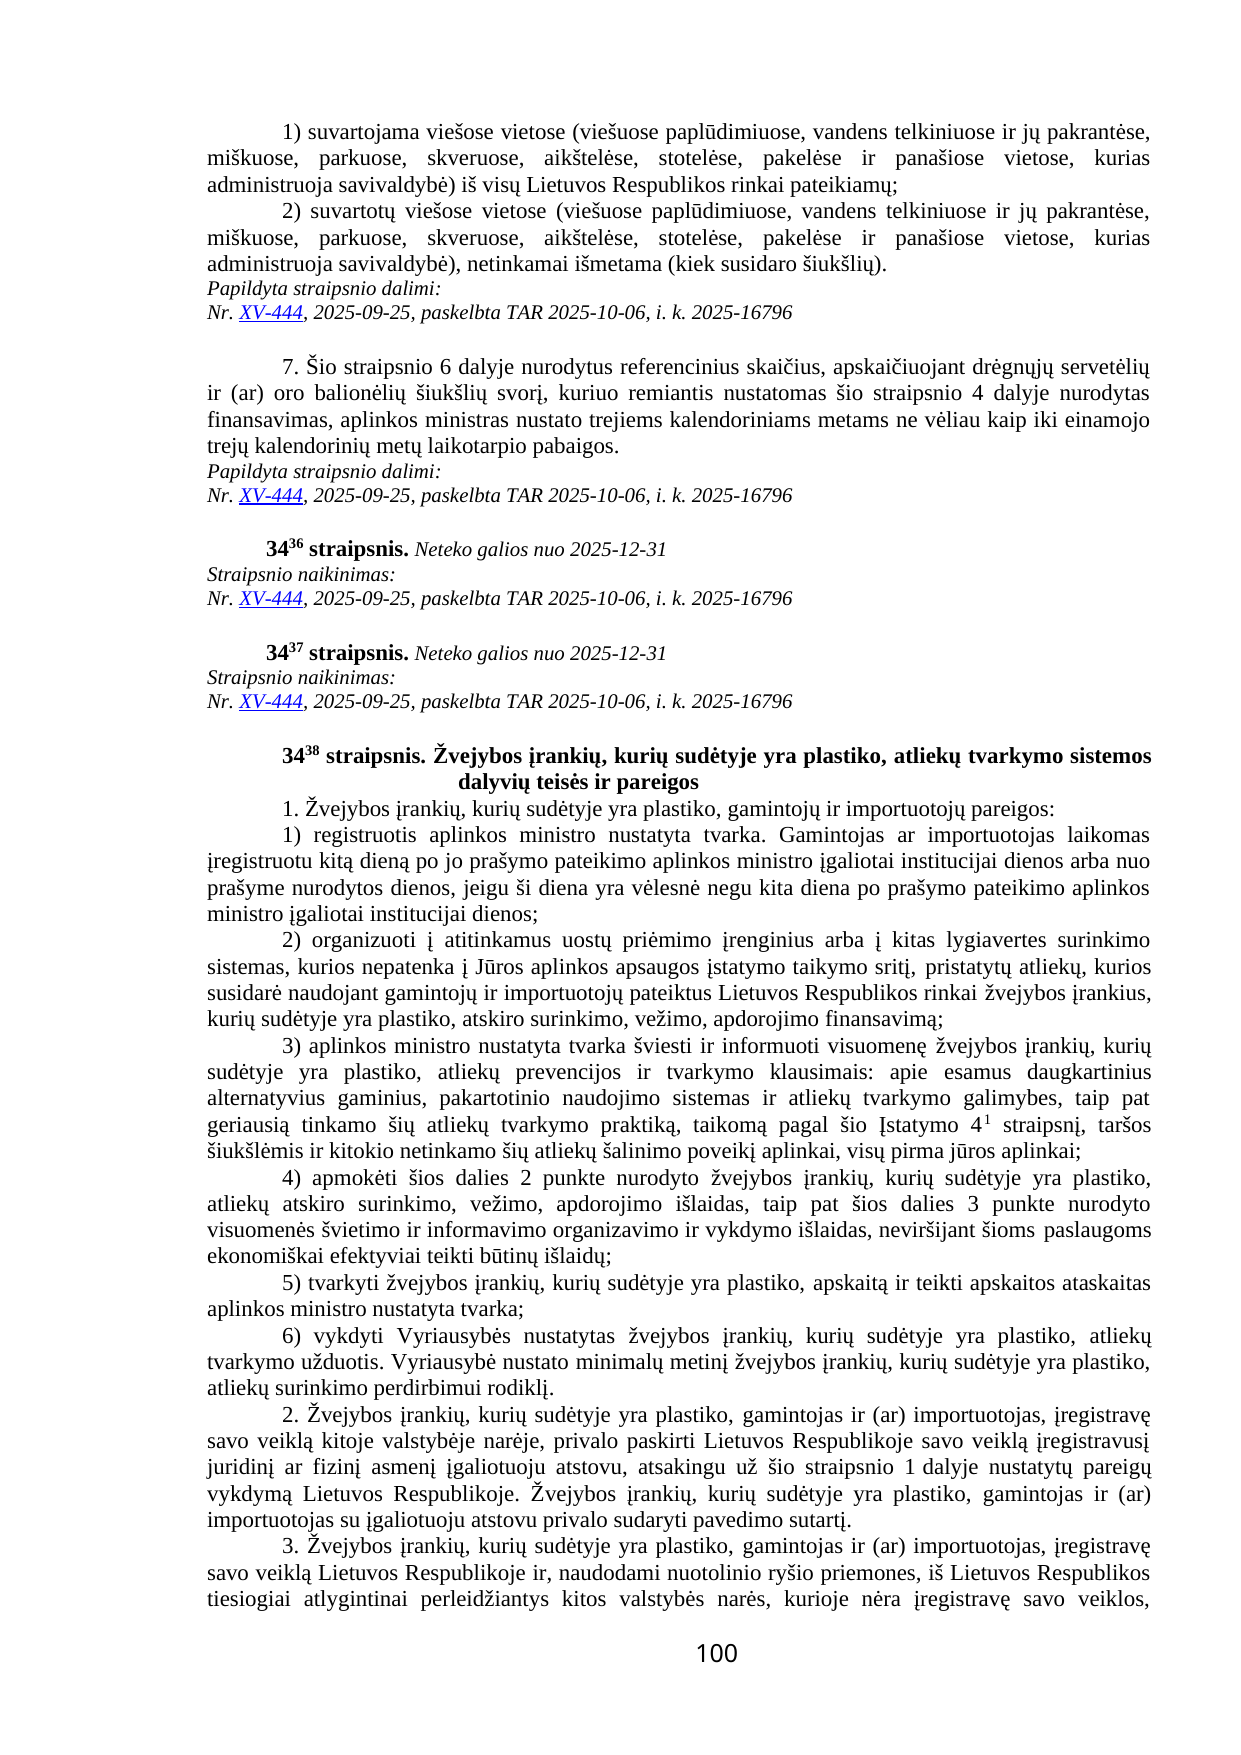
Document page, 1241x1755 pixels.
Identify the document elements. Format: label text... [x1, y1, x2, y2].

text 3) aplinkos ministro nustatyta tvarka šviesti ir informuoti visuomenę žvejybos įrankių, kurių sudėtyje yra plastiko, atliekų prevencijos ir tvarkymo klausimais: apie esamus daugkartinius alternatyvius gaminius, pakartotinio naudojimo sistemas ir atliekų tvarkymo galimybes, taip pat geriausią tinkamo šių atliekų tvarkymo praktiką, taikomą pagal šio Įstatymo 41 straipsnį, taršos šiukšlėmis ir kitokio netinkamo šių atliekų šalinimo poveikį aplinkai, visų pirma jūros aplinkai; [207, 1032, 1152, 1163]
text 3436 straipsnis. Neteko galios nuo 2025-12-31 [207, 535, 1152, 562]
text Nr. XV-444, 2025-09-25, paskelbta TAR 2025-10-06, i. k. 2025-16796 [207, 689, 1152, 713]
text 6) vykdyti Vyriausybės nustatytas žvejybos įrankių, kurių sudėtyje yra plastiko, atliekų tvarkymo užduotis. Vyriausybė nustato minimalų metinį žvejybos įrankių, kurių sudėtyje yra plastiko, atliekų surinkimo perdirbimui rodiklį. [207, 1322, 1152, 1401]
text Papildyta straipsnio dalimi: [207, 276, 1152, 300]
text Straipsnio naikinimas: [207, 665, 1152, 689]
text 1) registruotis aplinkos ministro nustatyta tvarka. Gamintojas ar importuotojas laikomas įregistruotu kitą dieną po jo prašymo pateikimo aplinkos ministro įgaliotai institucijai dienos arba nuo prašyme nurodytos dienos, jeigu ši diena yra vėlesnė negu kita diena po prašymo pateikimo aplinkos ministro įgaliotai institucijai dienos; [207, 821, 1152, 926]
text 3. Žvejybos įrankių, kurių sudėtyje yra plastiko, gamintojas ir (ar) importuotojas, įregistravę savo veiklą Lietuvos Respublikoje ir, naudodami nuotolinio ryšio priemones, iš Lietuvos Respublikos tiesiogiai atlygintinai perleidžiantys kitos valstybės narės, kurioje nėra įregistravę savo veiklos, [207, 1532, 1152, 1612]
text 5) tvarkyti žvejybos įrankių, kurių sudėtyje yra plastiko, apskaitą ir teikti apskaitos ataskaitas aplinkos ministro nustatyta tvarka; [207, 1269, 1152, 1322]
text 1. Žvejybos įrankių, kurių sudėtyje yra plastiko, gamintojų ir importuotojų pareigos: [207, 794, 1152, 821]
text 2. Žvejybos įrankių, kurių sudėtyje yra plastiko, gamintojas ir (ar) importuotojas, įregistravę savo veiklą kitoje valstybėje narėje, privalo paskirti Lietuvos Respublikoje savo veiklą įregistravusį juridinį ar fizinį asmenį įgaliotuoju atstovu, atsakingu už šio straipsnio 1 dalyje nustatytų pareigų vykdymą Lietuvos Respublikoje. Žvejybos įrankių, kurių sudėtyje yra plastiko, gamintojas ir (ar) importuotojas su įgaliotuoju atstovu privalo sudaryti pavedimo sutartį. [207, 1401, 1152, 1532]
text 2) suvartotų viešose vietose (viešuose paplūdimiuose, vandens telkiniuose ir jų pakrantėse, miškuose, parkuose, skveruose, aikštelėse, stotelėse, pakelėse ir panašiose vietose, kurias administruoja savivaldybė), netinkamai išmetama (kiek susidaro šiukšlių). [207, 197, 1152, 276]
text Nr. XV-444, 2025-09-25, paskelbta TAR 2025-10-06, i. k. 2025-16796 [207, 483, 1152, 507]
text 4) apmokėti šios dalies 2 punkte nurodyto žvejybos įrankių, kurių sudėtyje yra plastiko, atliekų atskiro surinkimo, vežimo, apdorojimo išlaidas, taip pat šios dalies 3 punkte nurodyto visuomenės švietimo ir informavimo organizavimo ir vykdymo išlaidas, neviršijant šioms paslaugoms ekonomiškai efektyviai teikti būtinų išlaidų; [207, 1163, 1152, 1269]
text 2) organizuoti į atitinkamus uostų priėmimo įrenginius arba į kitas lygiavertes surinkimo sistemas, kurios nepatenka į Jūros aplinkos apsaugos įstatymo taikymo sritį, pristatytų atliekų, kurios susidarė naudojant gamintojų ir importuotojų pateiktus Lietuvos Respublikos rinkai žvejybos įrankius, kurių sudėtyje yra plastiko, atskiro surinkimo, vežimo, apdorojimo finansavimą; [207, 926, 1152, 1032]
text Straipsnio naikinimas: [207, 562, 1152, 586]
text 7. Šio straipsnio 6 dalyje nurodytus referencinius skaičius, apskaičiuojant drėgnųjų servetėlių ir (ar) oro balionėlių šiukšlių svorį, kuriuo remiantis nustatomas šio straipsnio 4 dalyje nurodytas finansavimas, aplinkos ministras nustato trejiems kalendoriniams metams ne vėliau kaip iki einamojo trejų kalendorinių metų laikotarpio pabaigos. [207, 353, 1152, 458]
text 3437 straipsnis. Neteko galios nuo 2025-12-31 [207, 639, 1152, 665]
text Papildyta straipsnio dalimi: [207, 458, 1152, 483]
text Nr. XV-444, 2025-09-25, paskelbta TAR 2025-10-06, i. k. 2025-16796 [207, 586, 1152, 610]
text 3438 straipsnis. Žvejybos įrankių, kurių sudėtyje yra plastiko, atliekų tvarkymo sistemos dalyvių teisės ir pareigos [282, 742, 1152, 794]
text Nr. XV-444, 2025-09-25, paskelbta TAR 2025-10-06, i. k. 2025-16796 [207, 300, 1152, 324]
text 1) suvartojama viešose vietose (viešuose paplūdimiuose, vandens telkiniuose ir jų pakrantėse, miškuose, parkuose, skveruose, aikštelėse, stotelėse, pakelėse ir panašiose vietose, kurias administruoja savivaldybė) iš visų Lietuvos Respublikos rinkai pateikiamų; [207, 118, 1152, 197]
